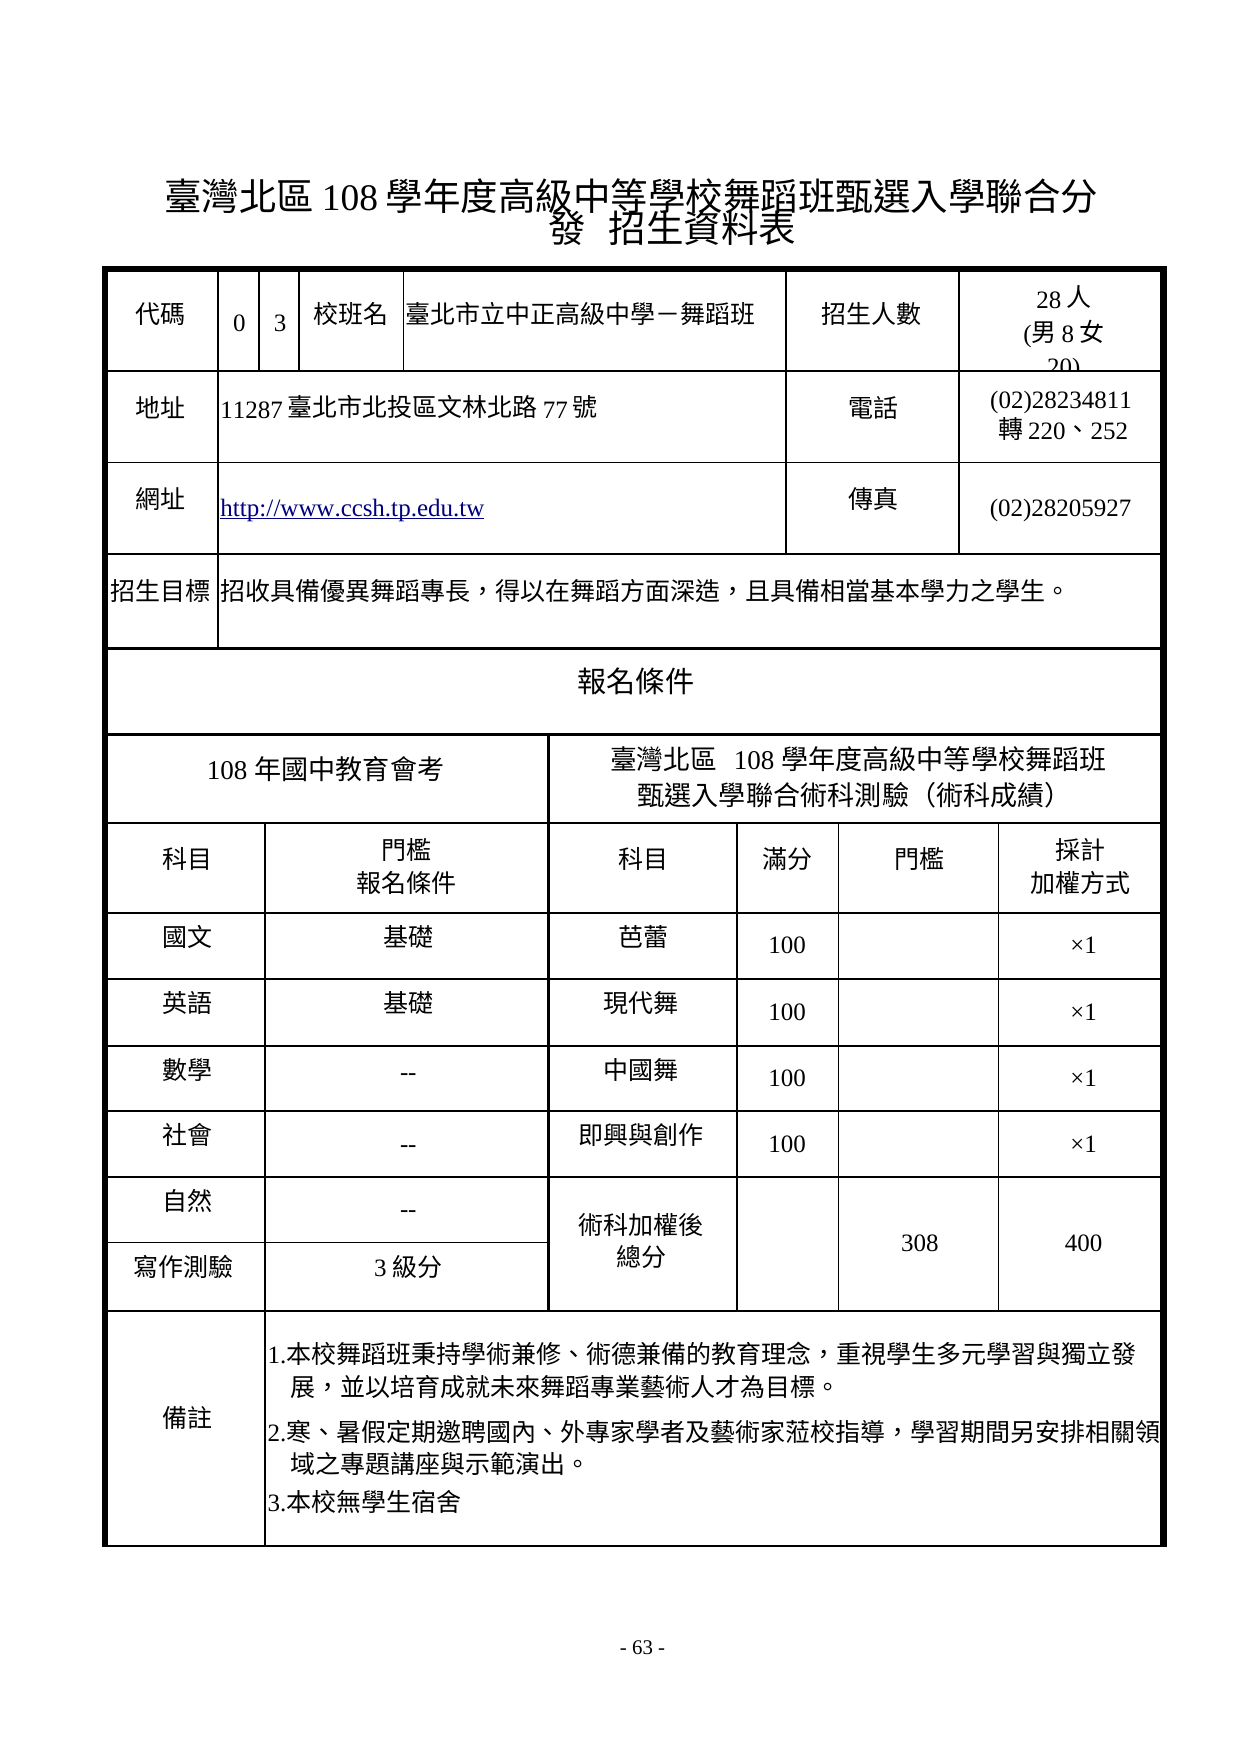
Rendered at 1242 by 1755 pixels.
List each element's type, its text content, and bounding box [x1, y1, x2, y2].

table_cell 中國舞 [550, 1047, 736, 1110]
table_cell -- [266, 1112, 547, 1176]
table_cell 自然 [108, 1178, 264, 1242]
table_cell 國文 [108, 914, 264, 978]
table_cell 基礎 [266, 914, 547, 978]
table_cell 地址 [108, 372, 217, 462]
table_cell 現代舞 [550, 980, 736, 1044]
table_cell 科目 [550, 824, 736, 912]
table_header 0 [219, 272, 258, 370]
table_cell 招生目標 [108, 555, 217, 647]
table_cell 寫作測驗 [108, 1243, 264, 1310]
table_cell 108 年國中教育會考 [108, 736, 547, 822]
table_cell ×1 [999, 1047, 1160, 1110]
table_cell 100 [738, 914, 838, 978]
table_cell 傳真 [787, 463, 958, 553]
table_cell 芭蕾 [550, 914, 736, 978]
table_cell 科目 [108, 824, 264, 912]
table_cell -- [266, 1047, 547, 1110]
table_cell (02)28205927 [960, 463, 1160, 553]
table_cell 1.本校舞蹈班秉持學術兼修、術德兼備的教育理念，重視學生多元學習與獨立發 展，並以培育成就未來舞蹈專業藝術人才為目標。 2.寒、暑假定期邀聘國內、外專家學者及藝術家蒞校指導，學習期間另安排相關領 域之專題講座與示範演出。 3.本校無學生宿舍 [266, 1312, 1160, 1545]
table_cell 基礎 [266, 980, 547, 1044]
table_cell ×1 [999, 980, 1160, 1044]
table_cell http://www.ccsh.tp.edu.tw [219, 463, 785, 553]
table_header 臺北市立中正高級中學－舞蹈班 [404, 272, 785, 370]
table_cell 100 [738, 980, 838, 1044]
table_cell 100 [738, 1047, 838, 1110]
table_cell -- [266, 1178, 547, 1242]
table_cell 英語 [108, 980, 264, 1044]
table_header 招生人數 [787, 272, 958, 370]
text 臺灣北區108學年度高級中等學校舞蹈班甄選入學聯合分發 招生資料表 [164, 182, 1133, 253]
table_header 28人 (男8女20) [960, 272, 1160, 370]
table_cell 100 [738, 1112, 838, 1176]
table_cell 社會 [108, 1112, 264, 1176]
table_cell [839, 1112, 998, 1176]
table_cell 3 級分 [266, 1243, 547, 1310]
table_cell 即興與創作 [550, 1112, 736, 1176]
table_cell ×1 [999, 914, 1160, 978]
table_header 代碼 [108, 272, 217, 370]
table_cell [738, 1178, 838, 1310]
table_cell 滿分 [738, 824, 838, 912]
table_cell (02)28234811 轉220、252 [960, 372, 1160, 462]
table_cell 門檻 報名條件 [266, 824, 547, 912]
table_cell 308 [839, 1178, 998, 1310]
table_header 3 [260, 272, 298, 370]
table_header 校班名 [300, 272, 403, 370]
table_cell [839, 1047, 998, 1110]
table_cell 11287臺北市北投區文林北路77號 [219, 372, 785, 462]
table_cell ×1 [999, 1112, 1160, 1176]
table_cell 電話 [787, 372, 958, 462]
table_cell [839, 914, 998, 978]
table_cell 招收具備優異舞蹈專長，得以在舞蹈方面深造，且具備相當基本學力之學生。 [219, 555, 1160, 647]
table_cell 報名條件 [108, 650, 1160, 733]
table_cell 400 [999, 1178, 1160, 1310]
table_cell 門檻 [839, 824, 998, 912]
table_cell 備註 [108, 1312, 264, 1545]
table_cell 數學 [108, 1047, 264, 1110]
table_cell 臺灣北區 108 學年度高級中等學校舞蹈班 甄選入學聯合術科測驗（術科成績） [550, 736, 1160, 822]
table_cell [839, 980, 998, 1044]
table_cell 採計 加權方式 [999, 824, 1160, 912]
table_cell 網址 [108, 463, 217, 553]
table_cell 術科加權後 總分 [550, 1178, 736, 1310]
